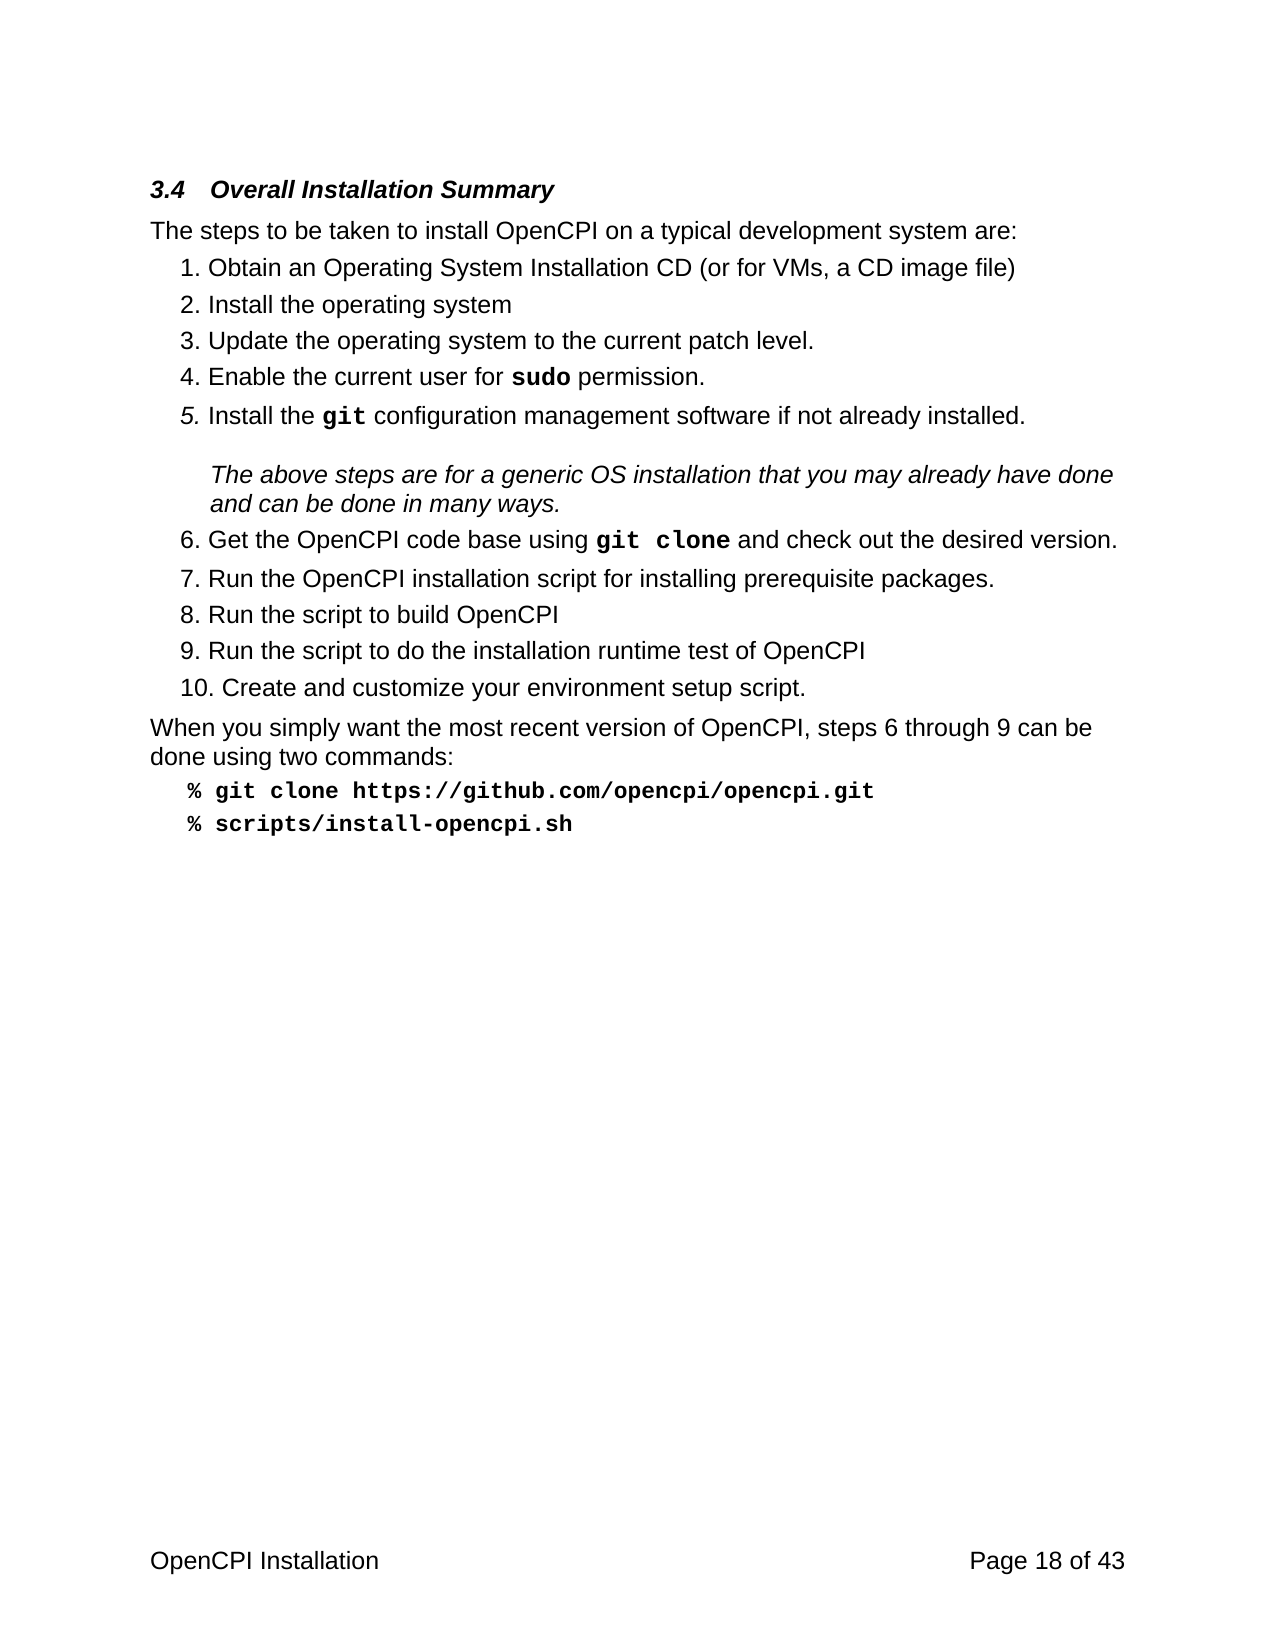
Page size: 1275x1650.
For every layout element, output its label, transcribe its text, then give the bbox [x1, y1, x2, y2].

list Install the git configuration management software if not already installed. The above steps are for a generic OS installation that you may already have done and can be done in many ways. [180, 401, 1125, 518]
list Run the script to do the installation runtime test of OpenCPI [180, 636, 1125, 665]
list Update the operating system to the current patch level. [180, 326, 1125, 355]
list Run the OpenCPI installation script for installing prerequisite packages. [180, 564, 1125, 592]
list Run the script to build OpenCPI [180, 600, 1125, 629]
list Create and customize your environment setup script. [180, 672, 1125, 701]
list Get the OpenCPI code base using git clone and check out the desired version. [180, 525, 1125, 556]
text The steps to be taken to install OpenCPI on a typical development system are: [150, 216, 1125, 244]
list Obtain an Operating System Installation CD (or for VMs, a CD image file) [180, 253, 1125, 282]
text % scripts/install-opencpi.sh [187, 812, 1125, 838]
text % git clone https://github.com/opencpi/opencpi.git [187, 780, 1125, 806]
list Install the operating system [180, 290, 1125, 318]
list Enable the current user for sudo permission. [180, 362, 1125, 393]
text When you simply want the most recent version of OpenCPI, steps 6 through 9 can be done using two commands: [150, 713, 1125, 771]
subtitle Overall Installation Summary [150, 175, 1125, 204]
